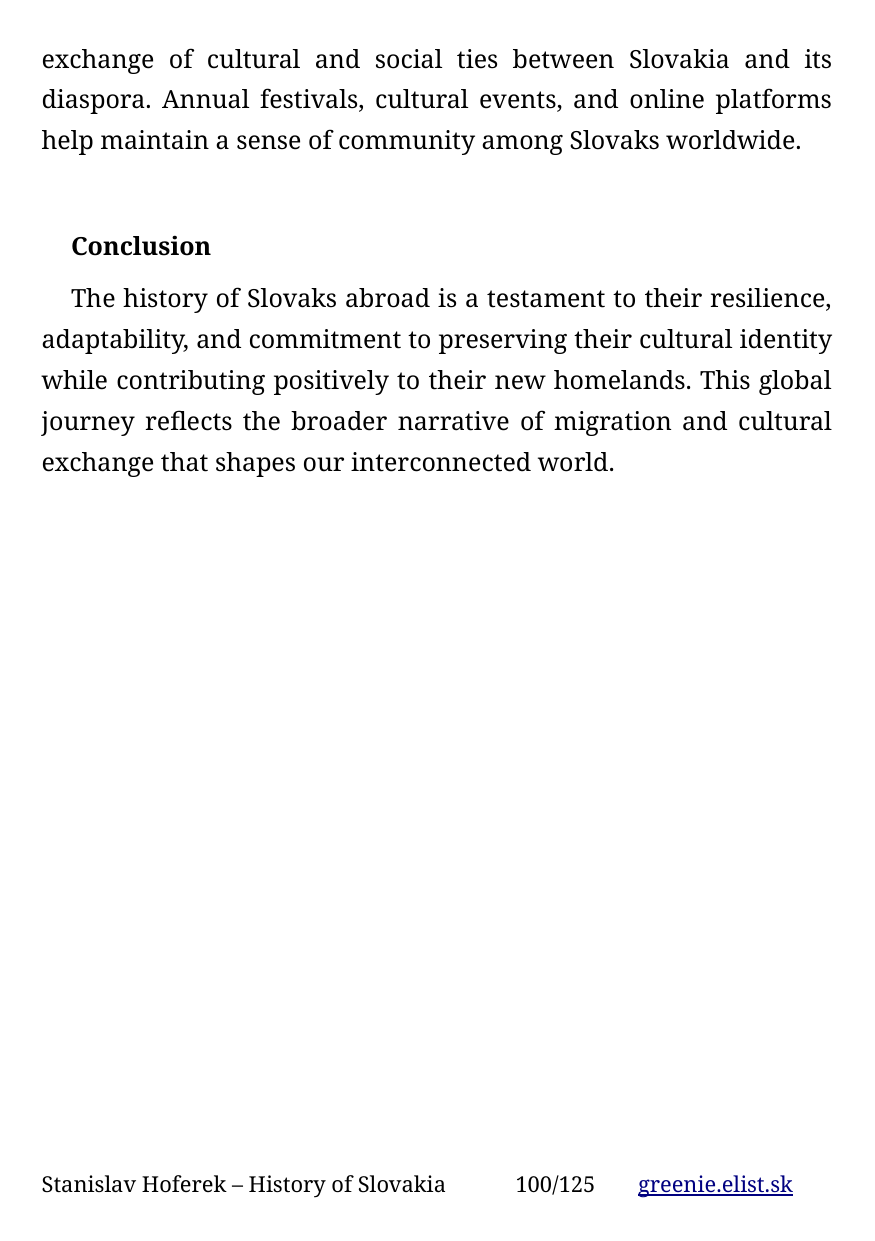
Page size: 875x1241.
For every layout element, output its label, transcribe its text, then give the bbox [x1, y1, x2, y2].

text Conclusion [41, 228, 833, 262]
text exchange of cultural and social ties between Slovakia and its diaspora. Annual festivals, cultural events, and online platforms help maintain a sense of community among Slovaks worldwide. [41, 41, 833, 157]
text The history of Slovaks abroad is a testament to their resilience, adaptability, and commitment to preserving their cultural identity while contributing positively to their new homelands. This global journey reflects the broader narrative of migration and cultural exchange that shapes our interconnected world. [41, 281, 833, 478]
